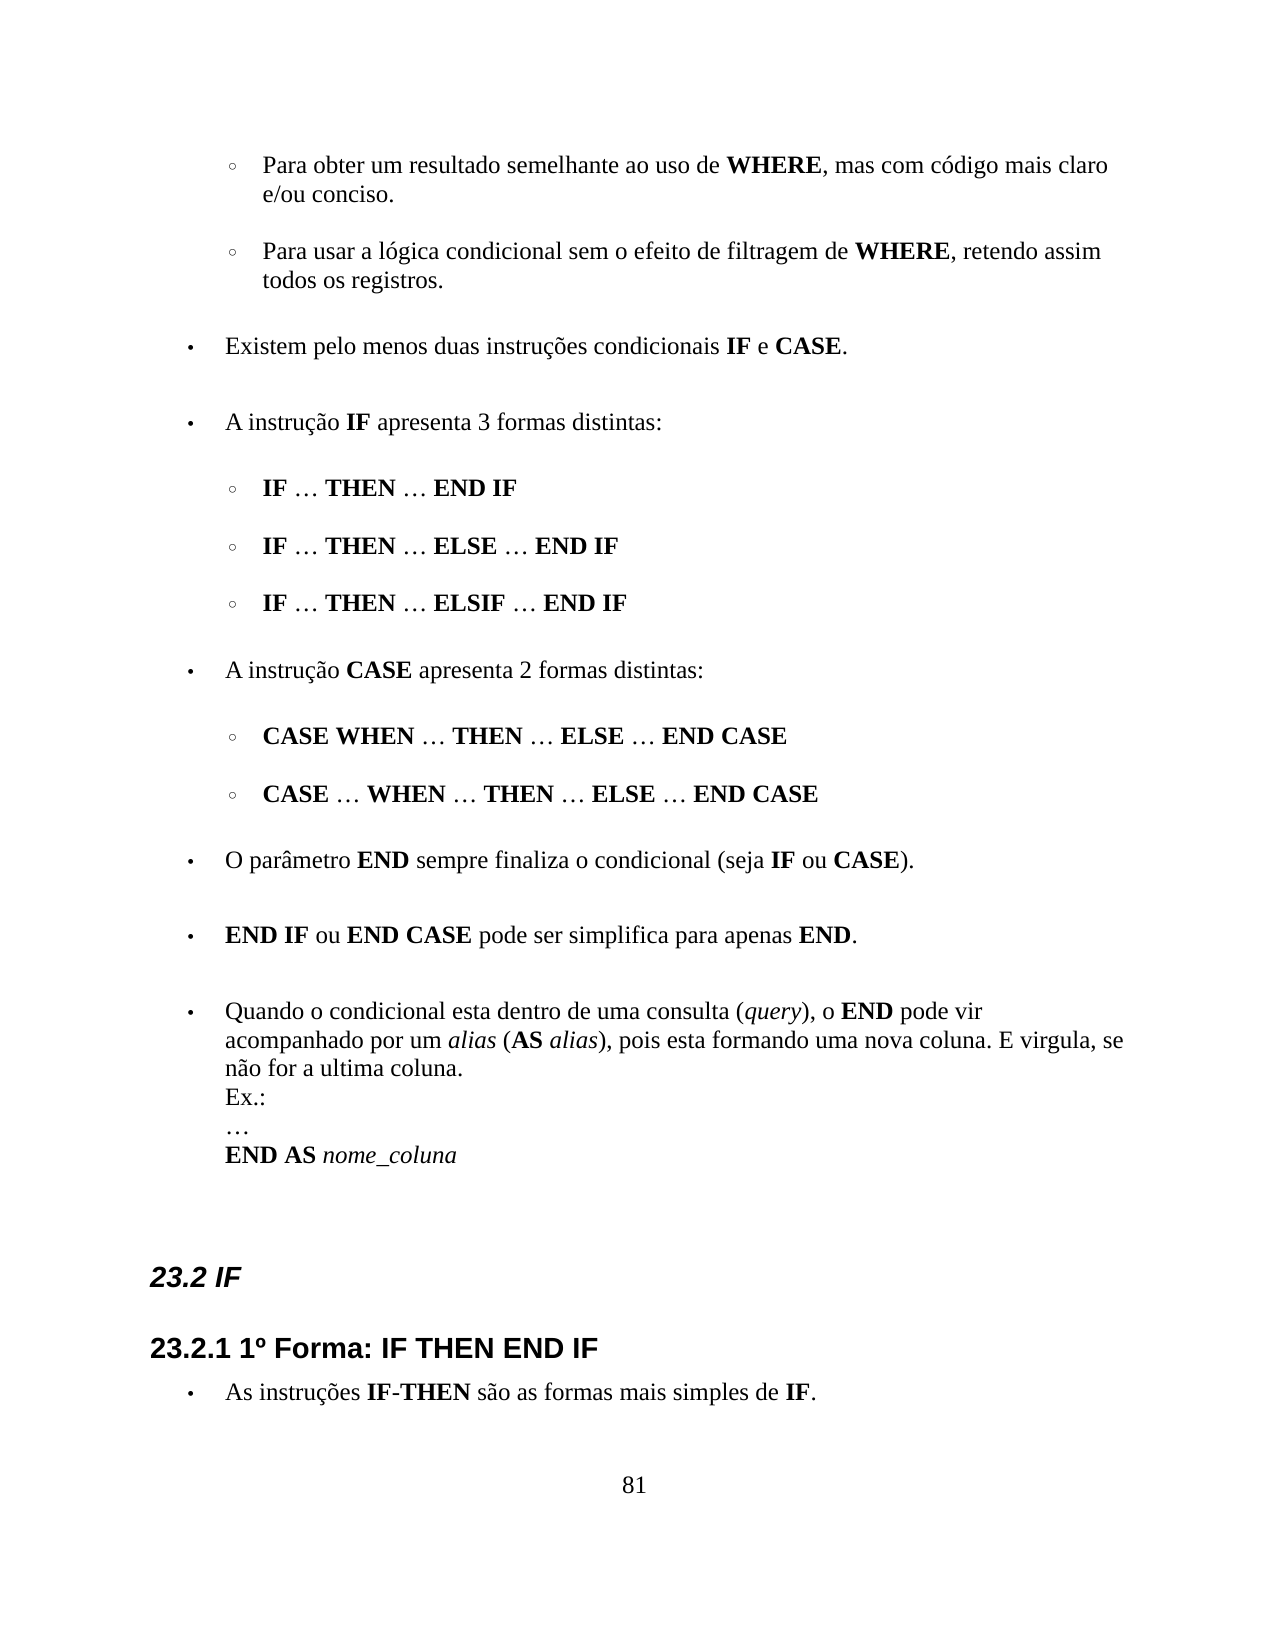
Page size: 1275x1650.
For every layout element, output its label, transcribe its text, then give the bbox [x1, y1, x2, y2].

list A instrução IF apresenta 3 formas distintas: [187, 407, 1125, 464]
list As instruções IF-THEN são as formas mais simples de IF. [187, 1377, 1125, 1434]
list Quando o condicional esta dentro de uma consulta (query), o END pode vir acompanhado por um alias (AS alias), pois esta formando uma nova coluna. E virgula, se não for a ultima coluna. Ex.: … END AS nome_coluna [187, 996, 1125, 1197]
list O parâmetro END sempre finaliza o condicional (seja IF ou CASE). [187, 845, 1125, 903]
list IF … THEN … ELSIF … END IF [225, 588, 1125, 646]
list IF … THEN … END IF [225, 473, 1125, 531]
subtitle 23.2.1 1º Forma: IF THEN END IF [150, 1331, 1125, 1364]
list CASE WHEN … THEN … ELSE … END CASE [225, 721, 1125, 779]
subtitle 23.2 IF [150, 1260, 1125, 1293]
list Para obter um resultado semelhante ao uso de WHERE, mas com código mais claro e/ou conciso. [225, 150, 1125, 236]
list IF … THEN … ELSE … END IF [225, 531, 1125, 588]
list Para usar a lógica condicional sem o efeito de filtragem de WHERE, retendo assim todos os registros. [225, 236, 1125, 322]
list Existem pelo menos duas instruções condicionais IF e CASE. [187, 331, 1125, 389]
list END IF ou END CASE pode ser simplifica para apenas END. [187, 921, 1125, 978]
list A instrução CASE apresenta 2 formas distintas: [187, 655, 1125, 712]
list CASE … WHEN … THEN … ELSE … END CASE [225, 779, 1125, 836]
